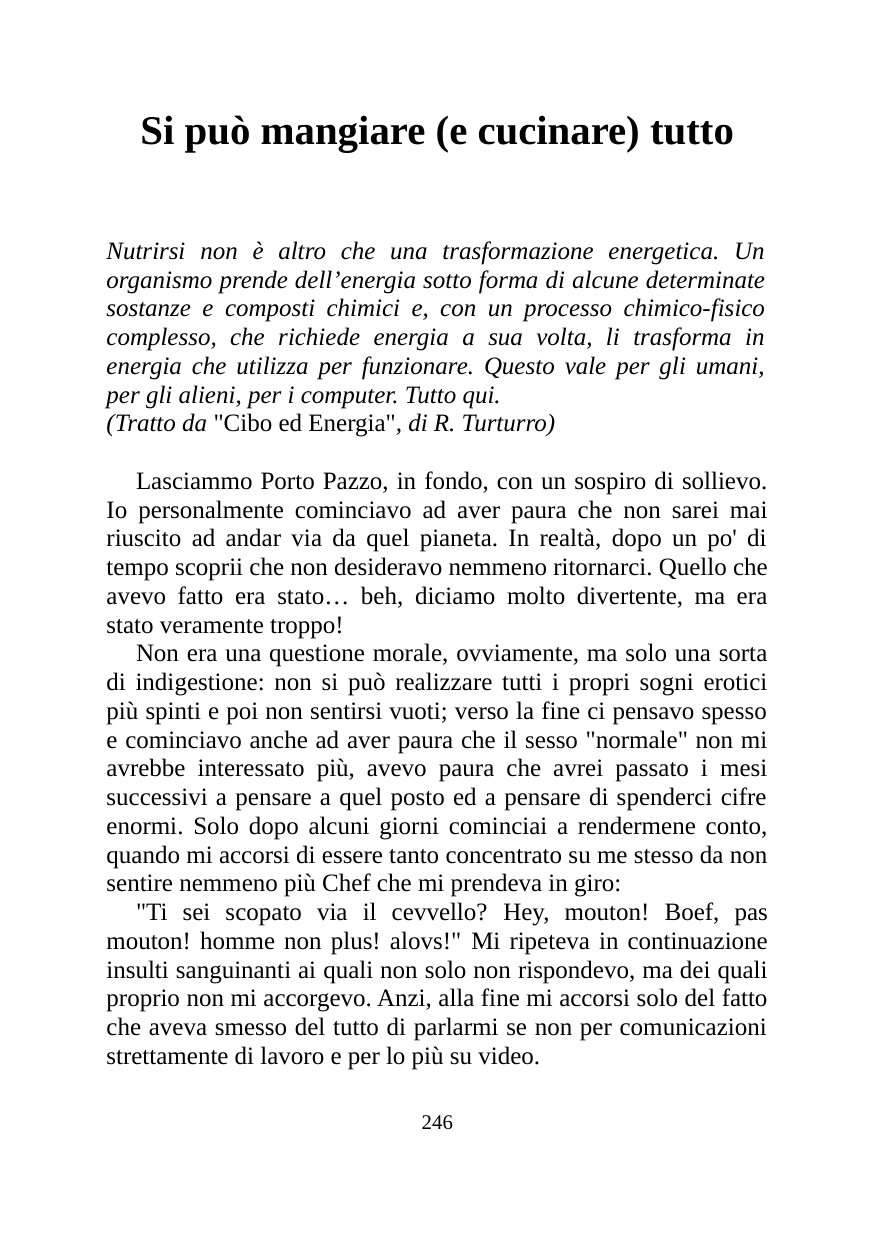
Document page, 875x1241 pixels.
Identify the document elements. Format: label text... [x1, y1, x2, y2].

text Non era una questione morale, ovviamente, ma solo una sorta di indigestione: non si può realizzare tutti i propri sogni erotici più spinti e poi non sentirsi vuoti; verso la fine ci pensavo spesso e cominciavo anche ad aver paura che il sesso "normale" non mi avrebbe interessato più, avevo paura che avrei passato i mesi successivi a pensare a quel posto ed a pensare di spenderci cifre enormi. Solo dopo alcuni giorni cominciai a rendermene conto, quando mi accorsi di essere tanto concentrato su me stesso da non sentire nemmeno più Chef che mi prendeva in giro: [106, 638, 768, 897]
text "Ti sei scopato via il cevvello? Hey, mouton! Boef, pas mouton! homme non plus! alovs!" Mi ripeteva in continuazione insulti sanguinanti ai quali non solo non rispondevo, ma dei quali proprio non mi accorgevo. Anzi, alla fine mi accorsi solo del fatto che aveva smesso del tutto di parlarmi se non per comunicazioni strettamente di lavoro e per lo più su video. [106, 897, 768, 1070]
text Lasciammo Porto Pazzo, in fondo, con un sospiro di sollievo. Io personalmente cominciavo ad aver paura che non sarei mai riuscito ad andar via da quel pianeta. In realtà, dopo un po' di tempo scoprii che non desideravo nemmeno ritornarci. Quello che avevo fatto era stato… beh, diciamo molto divertente, ma era stato veramente troppo! [106, 466, 768, 638]
subtitle Si può mangiare (e cucinare) tutto [106, 106, 768, 153]
text (Tratto da "Cibo ed Energia", di R. Turturro) [106, 408, 768, 437]
text Nutrirsi non è altro che una trasformazione energetica. Un organismo prende dell’energia sotto forma di alcune determinate sostanze e composti chimici e, con un processo chimico-fisico complesso, che richiede energia a sua volta, li trasforma in energia che utilizza per funzionare. Questo vale per gli umani, per gli alieni, per i computer. Tutto qui. [106, 236, 768, 408]
